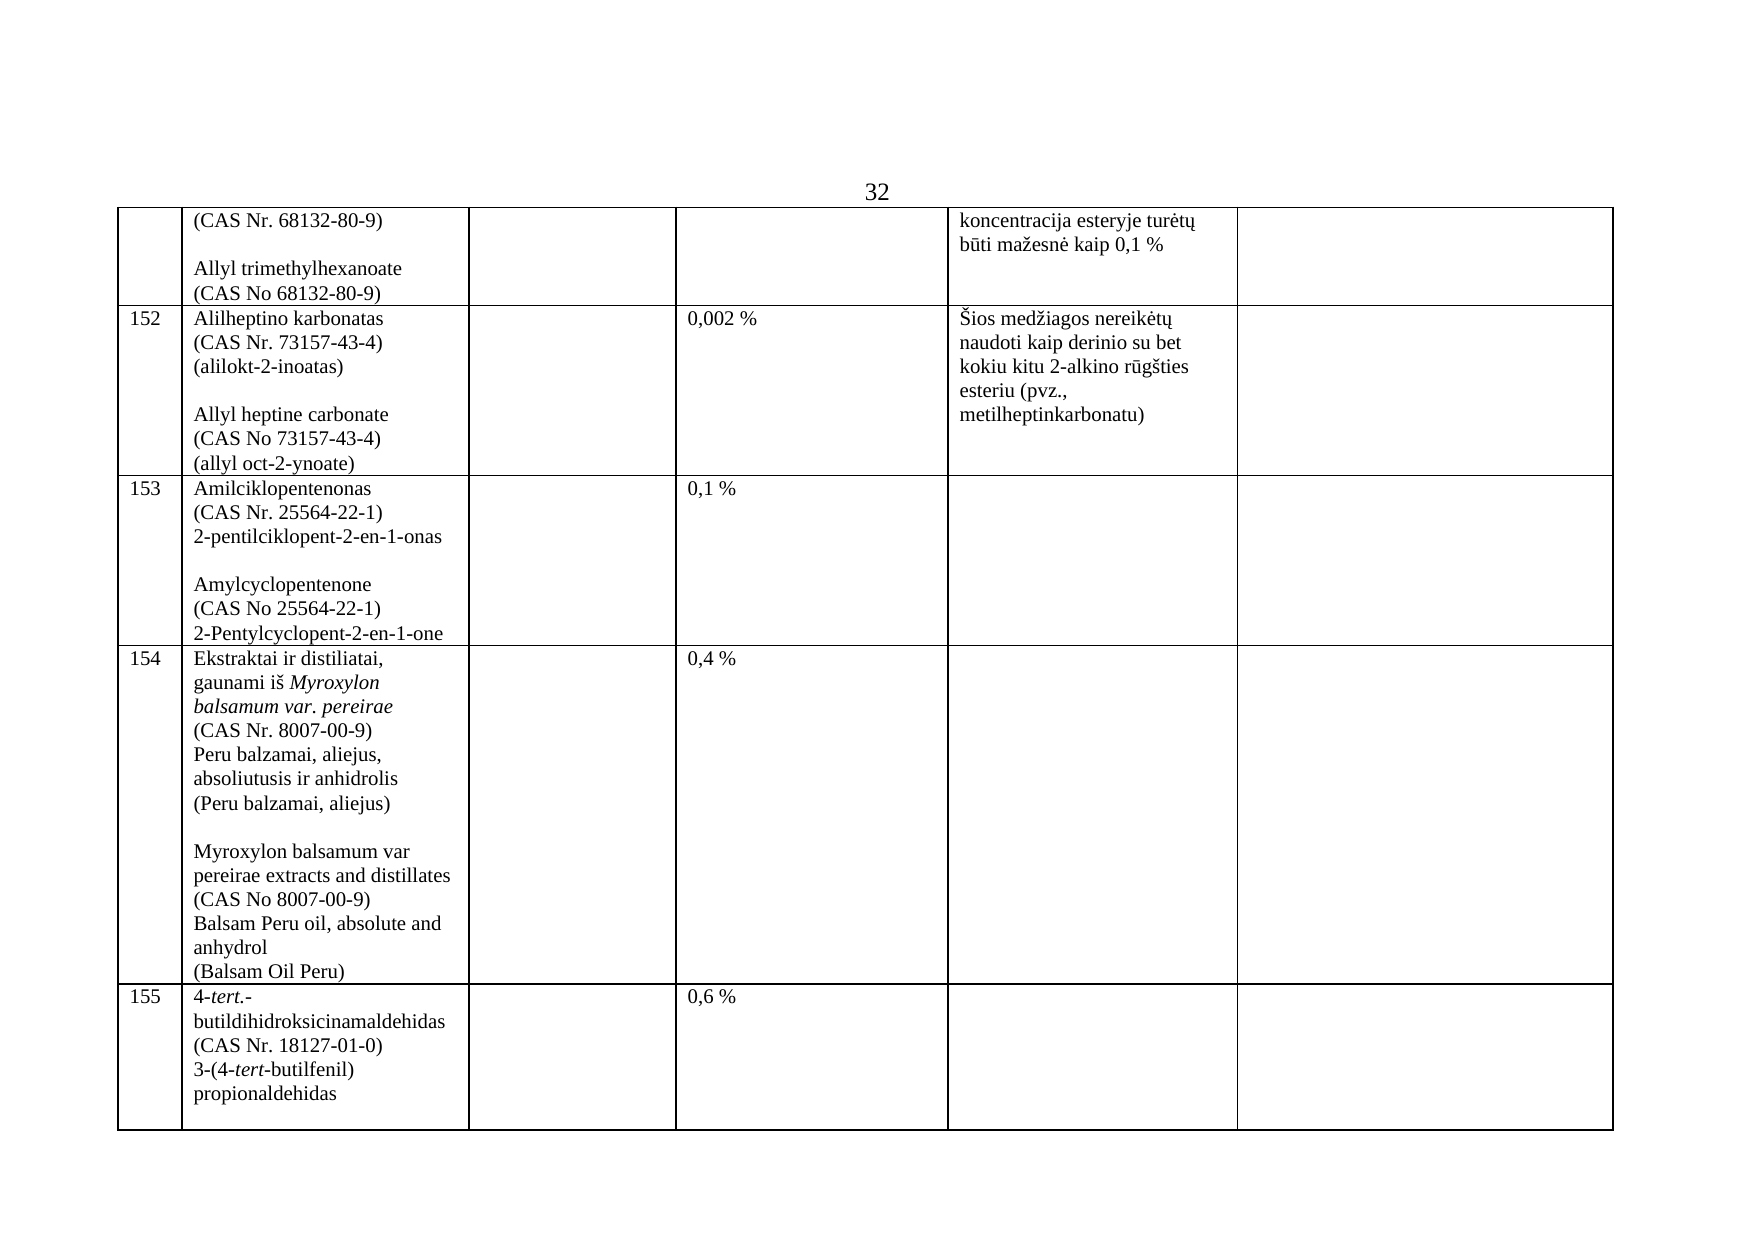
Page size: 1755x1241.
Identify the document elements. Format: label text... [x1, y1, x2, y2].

table_cell 0,4 % [677, 646, 947, 983]
table_cell 0,6 % [677, 985, 947, 1129]
table_cell Ekstraktai ir distiliatai, gaunami iš Myroxylon balsamum var. pereirae (CAS Nr. 8007-00-9) Peru balzamai, aliejus, absoliutusis ir anhidrolis (Peru balzamai, aliejus) Myroxylon balsamum var pereirae extracts and distillates (CAS No 8007-00-9) Balsam Peru oil, absolute and anhydrol (Balsam Oil Peru) [183, 646, 468, 983]
table_cell 154 [119, 646, 181, 983]
table_cell [1238, 306, 1612, 474]
table_cell [1614, 475, 1754, 644]
table_cell 152 [119, 306, 181, 474]
table_cell 155 [119, 985, 181, 1129]
table_cell 0,002 % [677, 306, 947, 474]
table_cell [470, 476, 675, 644]
table_cell [949, 646, 1237, 983]
table_cell [1238, 208, 1612, 304]
table_cell [677, 208, 947, 304]
table_cell 0,1 % [677, 476, 947, 644]
table_cell [1238, 985, 1612, 1129]
table_cell koncentracija esteryje turėtų būti mažesnė kaip 0,1 % [949, 208, 1237, 304]
table_cell [1614, 305, 1754, 474]
table_cell [470, 208, 675, 304]
table_cell [949, 985, 1237, 1129]
table_cell [119, 208, 181, 304]
table_cell [1614, 207, 1754, 304]
table_cell Amilciklopentenonas (CAS Nr. 25564-22-1) 2-pentilciklopent-2-en-1-onas Amylcyclopentenone (CAS No 25564-22-1) 2-Pentylcyclopent-2-en-1-one [183, 476, 468, 644]
table_cell [1614, 645, 1754, 983]
table_cell [1238, 476, 1612, 644]
table_cell [1614, 983, 1754, 1129]
table_cell [470, 646, 675, 983]
table_cell Alilheptino karbonatas (CAS Nr. 73157-43-4) (alilokt-2-inoatas) Allyl heptine carbonate (CAS No 73157-43-4) (allyl oct-2-ynoate) [183, 306, 468, 474]
table_cell [470, 985, 675, 1129]
table_cell Šios medžiagos nereikėtų naudoti kaip derinio su bet kokiu kitu 2-alkino rūgšties esteriu (pvz., metilheptinkarbonatu) [949, 306, 1237, 474]
table_cell 4-tert.-butildihidroksicinamaldehidas (CAS Nr. 18127-01-0) 3-(4-tert-butilfenil) propionaldehidas [183, 985, 468, 1129]
table_cell [949, 476, 1237, 644]
table_cell (CAS Nr. 68132-80-9) Allyl trimethylhexanoate (CAS No 68132-80-9) [183, 208, 468, 304]
table_cell 153 [119, 476, 181, 644]
table_cell [470, 306, 675, 474]
table_cell [1238, 646, 1612, 983]
